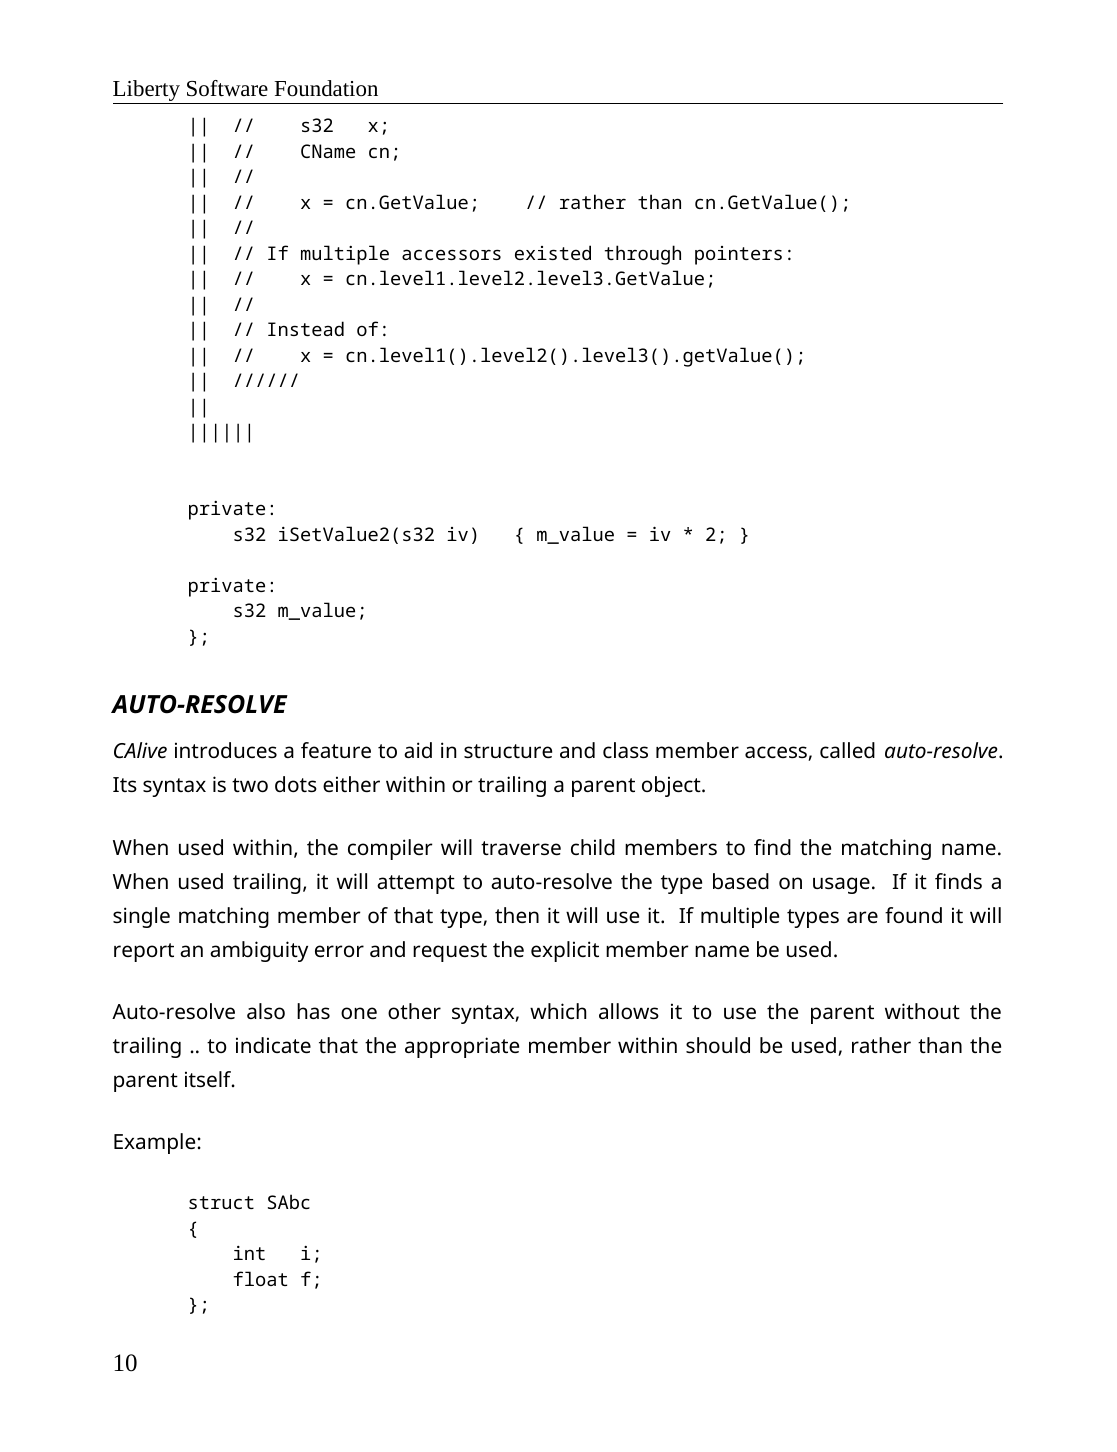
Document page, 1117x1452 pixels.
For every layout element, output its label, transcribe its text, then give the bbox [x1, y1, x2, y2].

text || // s32 x; || // CName cn; || // || // x = cn.GetValue; // rather than cn.GetValue(); || // || // If multiple accessors existed through pointers: || // x = cn.level1.level2.level3.GetValue; || // || // Instead of: || // x = cn.level1().level2().level3().getValue(); || ////// || |||||| private: s32 iSetValue2(s32 iv) { m_value = iv * 2; } private: s32 m_value; }; [187, 112, 1003, 648]
text Example: [112, 1127, 1003, 1156]
text CAlive introduces a feature to aid in structure and class member access, called auto-resolve. Its syntax is two dots either within or trailing a parent object. [112, 737, 1003, 799]
subtitle Auto-Resolve [112, 686, 1003, 720]
text Auto-resolve also has one other syntax, which allows it to use the parent without the trailing .. to indicate that the appropriate member within should be used, rather than the parent itself. [112, 997, 1003, 1094]
text When used within, the compiler will traverse child members to find the matching name. When used trailing, it will attempt to auto-resolve the type based on usage. If it finds a single matching member of that type, then it will use it. If multiple types are found it will report an ambiguity error and request the explicit member name be used. [112, 833, 1003, 963]
text struct SAbc { int i; float f; }; [187, 1190, 1003, 1317]
